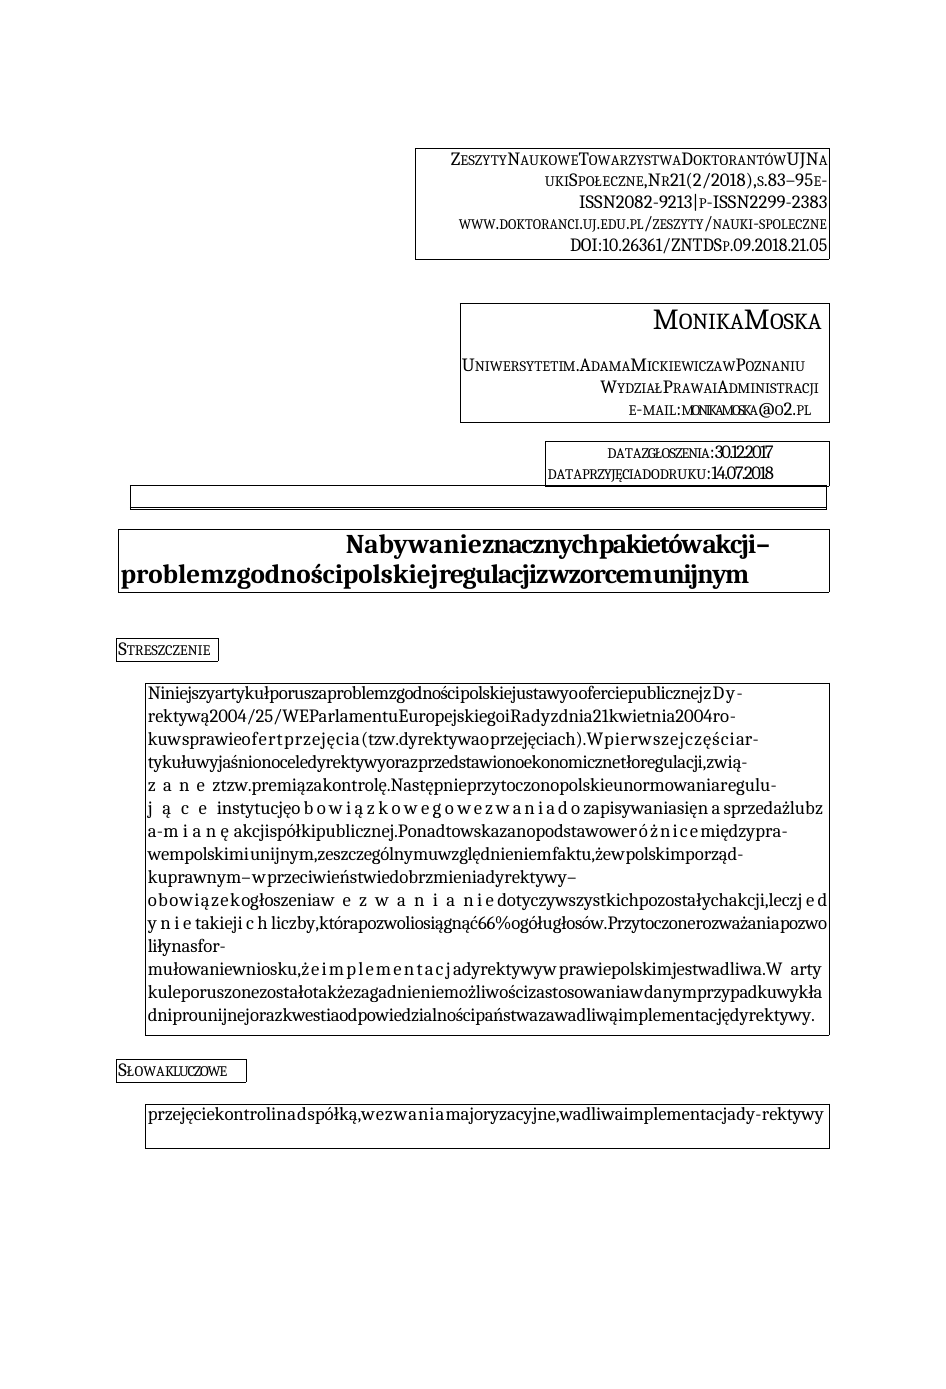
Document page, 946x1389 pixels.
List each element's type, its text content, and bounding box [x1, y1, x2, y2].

text ZESZYTYNAUKOWETOWARZYSTWADOKTORANTÓWUJNAUKISPOŁECZNE,NR21(2/2018),S.83–95E-ISSN2082-9213|P-ISSN2299-2383 [441, 149, 827, 213]
text UNIWERSYTETIM.ADAMAMICKIEWICZAWPOZNANIU [462, 355, 829, 377]
text WYDZIAŁPRAWAIADMINISTRACJI [590, 377, 829, 398]
text SŁOWAKLUCZOWE [118, 1060, 246, 1081]
text MONIKAMOSKA [653, 304, 829, 336]
text przejęciekontrolinadspółką,wezwaniamajoryzacyjne,wadliwaimplementacjady-rektywy [148, 1105, 827, 1125]
text NiniejszyartykułporuszaproblemzgodnościpolskiejustawyooferciepublicznejzDy-rektywą2004/25/WEParlamentuEuropejskiegoiRadyzdnia21kwietnia2004ro-kuwsprawieofertprzejęcia(tzw.dyrektywaoprzejęciach).Wpierwszejczęściar-tykułuwyjaśnionoceledyrektywyorazprzedstawionoekonomicznetłoregulacji,zwią-zaneztzw.premiązakontrolę.Następnieprzytoczonopolskieunormowaniaregulu-jąceinstytucjęobowiązkowegowezwaniadozapisywaniasięnasprzedażlubza-mianęakcjispółkipublicznej.Ponadtowskazanopodstawoweróżnicemiędzypra-wempolskimiunijnym,zeszczególnymuwzględnieniemfaktu,żewpolskimporząd-kuprawnym–wprzeciwieństwiedobrzmieniadyrektywy–obowiązekogłoszeniawezwanianiedotyczywszystkichpozostałychakcji,leczjedynietakiejichliczby,którapozwoliosiągnąć66%ogóługłosów.Przytoczonerozważaniapozwoliłynasfor-mułowaniewniosku,żeimplementacjadyrektywywprawiepolskimjestwadliwa.Wartykuleporuszonezostałotakżezagadnieniemożliwościzastosowaniawdanymprzypadkuwykładniprounijnejorazkwestiaodpowiedzialnościpaństwazawadliwąimplementacjędyrektywy. [148, 684, 827, 1027]
text Nabywanieznacznychpakietówakcji– [120, 530, 829, 559]
text DATAZGŁOSZENIA:30.12.2017 [607, 442, 829, 463]
text DATAPRZYJĘCIADODRUKU:14.07.2018 [547, 463, 829, 484]
text E-MAIL:MONIKAMOSKA@O2.PL [610, 398, 829, 420]
text STRESZCZENIE [118, 639, 218, 660]
text DOI:10.26361/ZNTDSP.09.2018.21.05 [416, 234, 827, 256]
text problemzgodnościpolskiejregulacjizwzorcemunijnym [120, 559, 829, 590]
text WWW.DOKTORANCI.UJ.EDU.PL/ZESZYTY/NAUKI-SPOLECZNE [416, 213, 827, 234]
